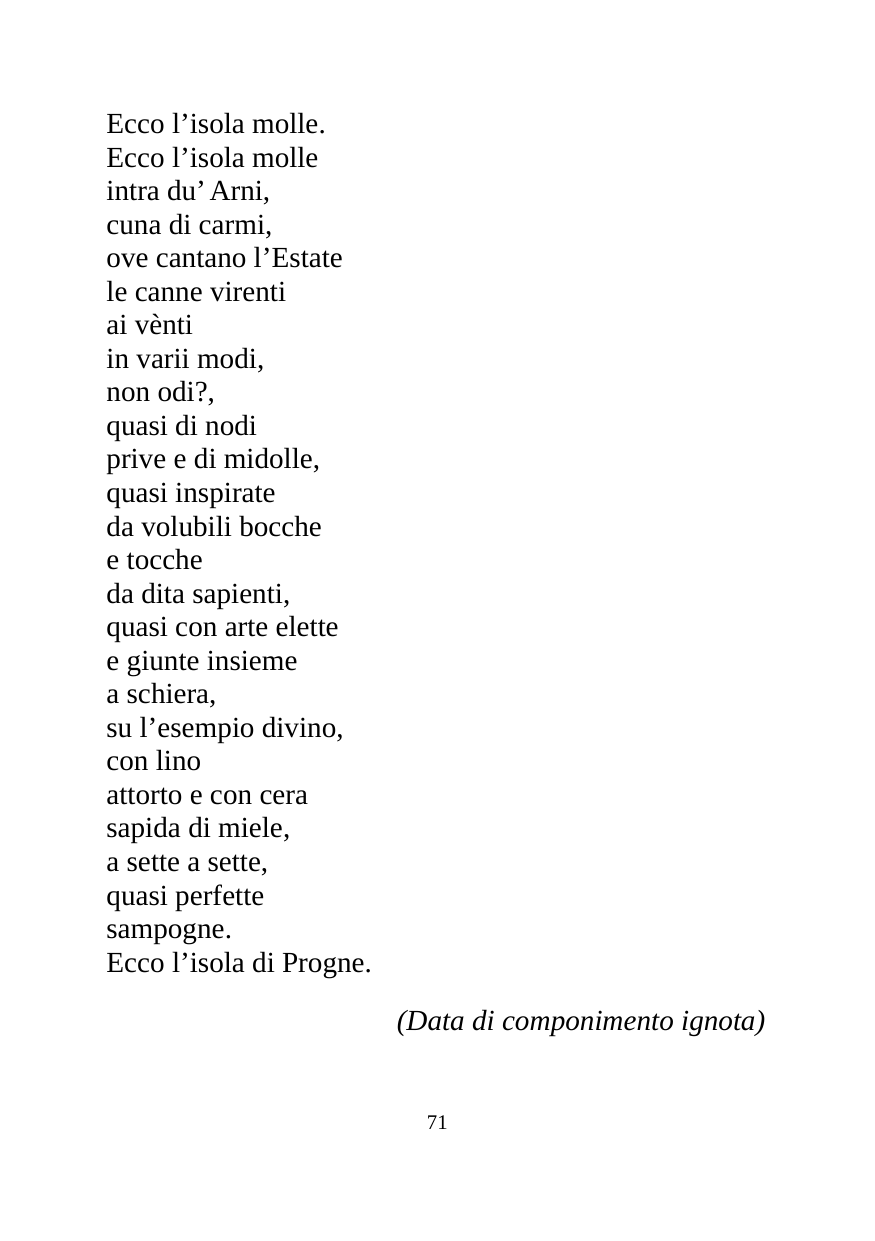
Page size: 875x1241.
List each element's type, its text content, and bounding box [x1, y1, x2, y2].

text Ecco l’isola molle. [106, 106, 768, 140]
text in varii modi, [106, 341, 768, 374]
text intra du’ Arni, [106, 173, 768, 207]
text ove cantano l’Estate [106, 240, 768, 274]
text e tocche [106, 542, 768, 576]
text con lino [106, 743, 768, 777]
text attorto e con cera [106, 777, 768, 811]
text Ecco l’isola molle [106, 140, 768, 173]
text quasi di nodi [106, 408, 768, 442]
text quasi con arte elette [106, 609, 768, 643]
text e giunte insieme [106, 643, 768, 676]
text quasi perfette [106, 878, 768, 911]
text sapida di miele, [106, 811, 768, 844]
text a schiera, [106, 676, 768, 710]
text Ecco l’isola di Progne. [106, 945, 768, 978]
text da dita sapienti, [106, 576, 768, 609]
text sampogne. [106, 911, 768, 945]
text a sette a sette, [106, 844, 768, 878]
text prive e di midolle, [106, 442, 768, 475]
text (Data di componimento ignota) [106, 1003, 768, 1037]
text da volubili bocche [106, 509, 768, 542]
text non odi?, [106, 374, 768, 408]
text ai vènti [106, 307, 768, 341]
text le canne virenti [106, 274, 768, 307]
text cuna di carmi, [106, 207, 768, 240]
text quasi inspirate [106, 475, 768, 509]
text su l’esempio divino, [106, 710, 768, 743]
